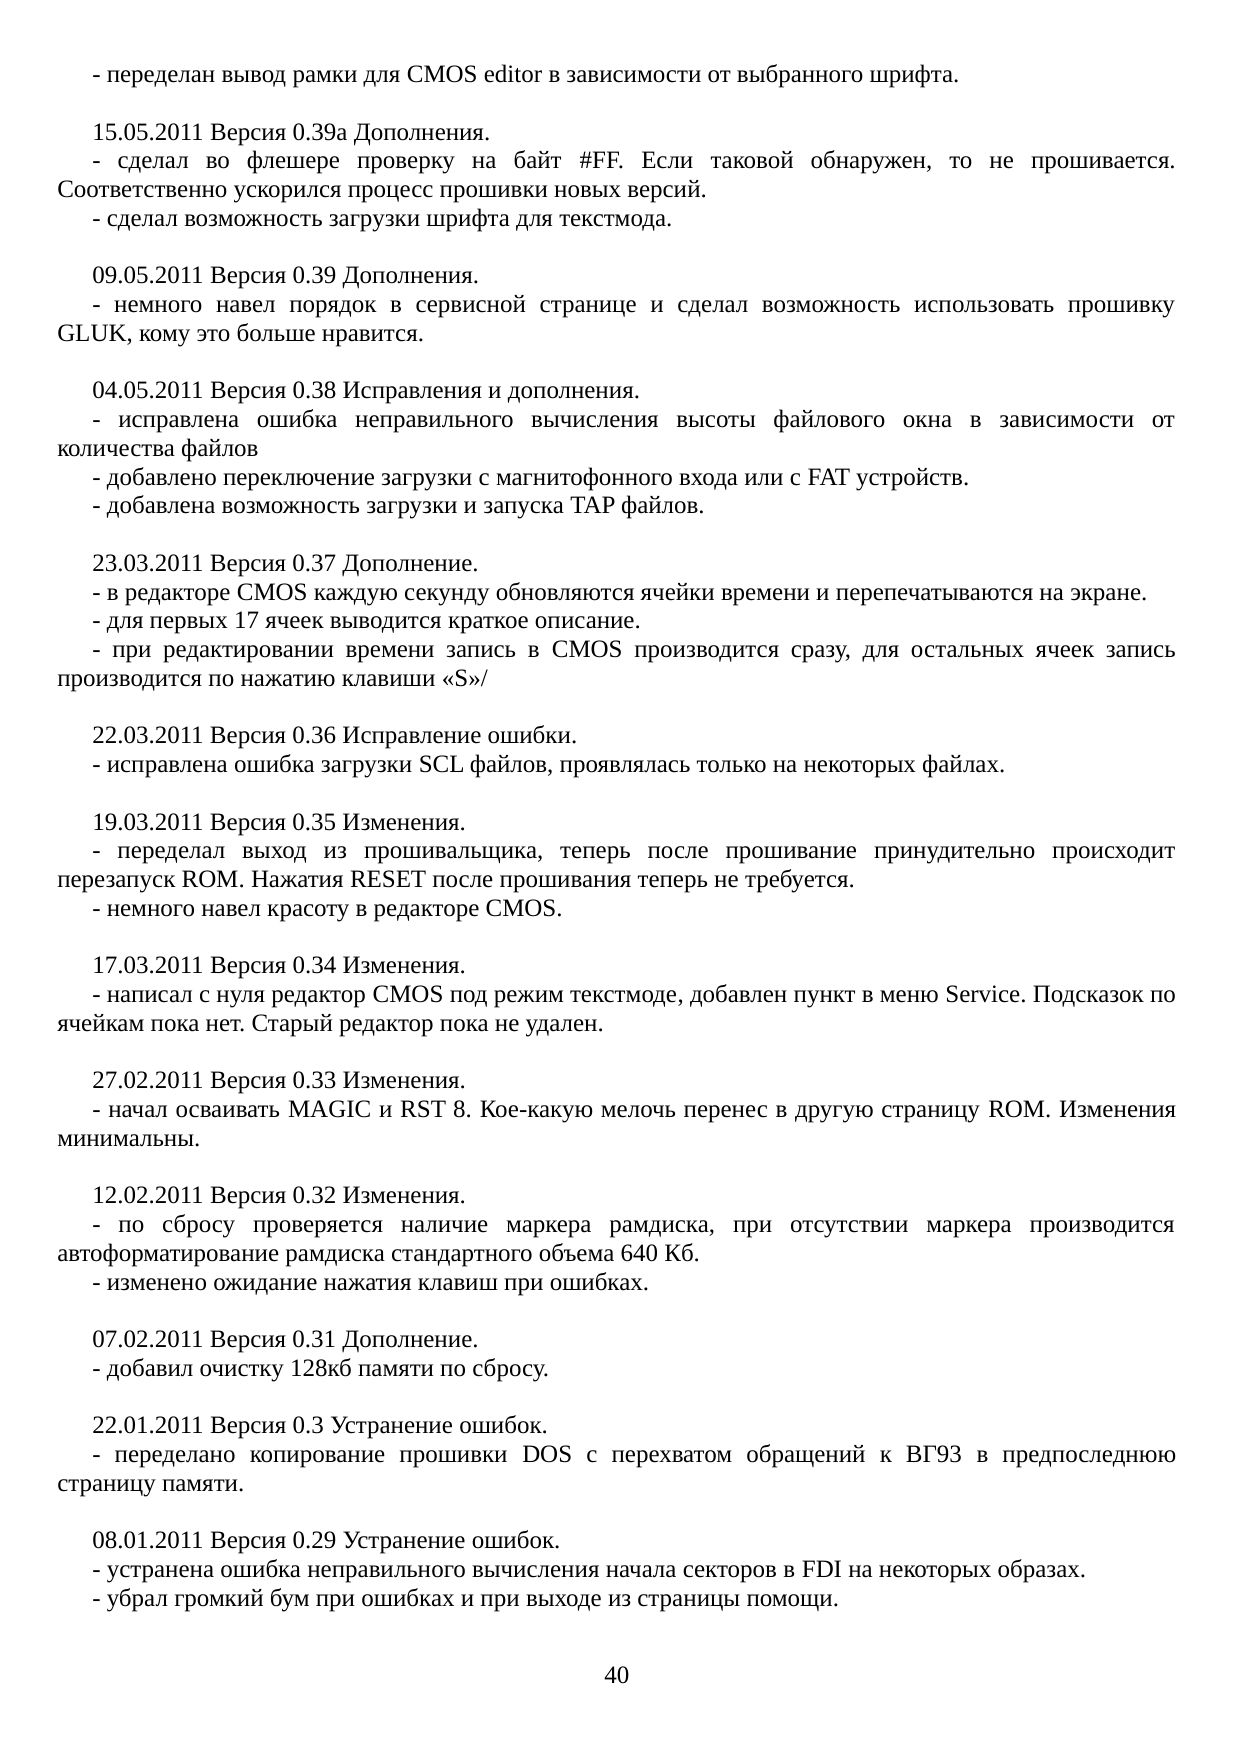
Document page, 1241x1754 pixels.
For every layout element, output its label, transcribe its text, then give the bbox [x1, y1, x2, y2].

text - убрал громкий бум при ошибках и при выходе из страницы помощи. [57, 1583, 1176, 1612]
text - сделал возможность загрузки шрифта для текстмода. [57, 203, 1176, 232]
text 04.05.2011 Версия 0.38 Исправления и дополнения. [57, 376, 1176, 404]
text - добавил очистку 128кб памяти по сбросу. [57, 1353, 1176, 1382]
text - добавлена возможность загрузки и запуска TAP файлов. [57, 491, 1176, 519]
text 15.05.2011 Версия 0.39а Дополнения. [57, 117, 1176, 146]
text - в редакторе CMOS каждую секунду обновляются ячейки времени и перепечатываются на экране. [57, 577, 1176, 606]
text - переделан вывод рамки для CMOS editor в зависимости от выбранного шрифта. [57, 59, 1176, 88]
text 09.05.2011 Версия 0.39 Дополнения. [57, 261, 1176, 289]
text - изменено ожидание нажатия клавиш при ошибках. [57, 1267, 1176, 1296]
text - устранена ошибка неправильного вычисления начала секторов в FDI на некоторых образах. [57, 1554, 1176, 1583]
text - немного навел красоту в редакторе CMOS. [57, 893, 1176, 922]
text - начал осваивать MAGIC и RST 8. Кое-какую мелочь перенес в другую страницу ROM. Изменения минимальны. [57, 1094, 1176, 1152]
text - переделано копирование прошивки DOS с перехватом обращений к ВГ93 в предпоследнюю страницу памяти. [57, 1439, 1176, 1497]
text 12.02.2011 Версия 0.32 Изменения. [57, 1181, 1176, 1209]
text - по сбросу проверяется наличие маркера рамдиска, при отсутствии маркера производится автоформатирование рамдиска стандартного объема 640 Кб. [57, 1209, 1176, 1267]
text 07.02.2011 Версия 0.31 Дополнение. [57, 1324, 1176, 1353]
text - сделал во флешере проверку на байт #FF. Если таковой обнаружен, то не прошивается. Соответственно ускорился процесс прошивки новых версий. [57, 146, 1176, 203]
text - добавлено переключение загрузки с магнитофонного входа или с FAT устройств. [57, 462, 1176, 491]
text - немного навел порядок в сервисной странице и сделал возможность использовать прошивку GLUK, кому это больше нравится. [57, 289, 1176, 347]
text - исправлена ошибка неправильного вычисления высоты файлового окна в зависимости от количества файлов [57, 404, 1176, 462]
text 19.03.2011 Версия 0.35 Изменения. [57, 807, 1176, 836]
text 22.01.2011 Версия 0.3 Устранение ошибок. [57, 1411, 1176, 1439]
text 08.01.2011 Версия 0.29 Устранение ошибок. [57, 1526, 1176, 1554]
text 17.03.2011 Версия 0.34 Изменения. [57, 951, 1176, 979]
text - написал с нуля редактор CMOS под режим текстмоде, добавлен пункт в меню Service. Подсказок по ячейкам пока нет. Старый редактор пока не удален. [57, 979, 1176, 1037]
text - при редактировании времени запись в CMOS производится сразу, для остальных ячеек запись производится по нажатию клавиши «S»/ [57, 634, 1176, 692]
text 22.03.2011 Версия 0.36 Исправление ошибки. [57, 721, 1176, 749]
text - переделал выход из прошивальщика, теперь после прошивание принудительно происходит перезапуск ROM. Нажатия RESET после прошивания теперь не требуется. [57, 836, 1176, 893]
text 27.02.2011 Версия 0.33 Изменения. [57, 1066, 1176, 1094]
text 23.03.2011 Версия 0.37 Дополнение. [57, 548, 1176, 577]
text - для первых 17 ячеек выводится краткое описание. [57, 606, 1176, 634]
text - исправлена ошибка загрузки SCL файлов, проявлялась только на некоторых файлах. [57, 749, 1176, 778]
